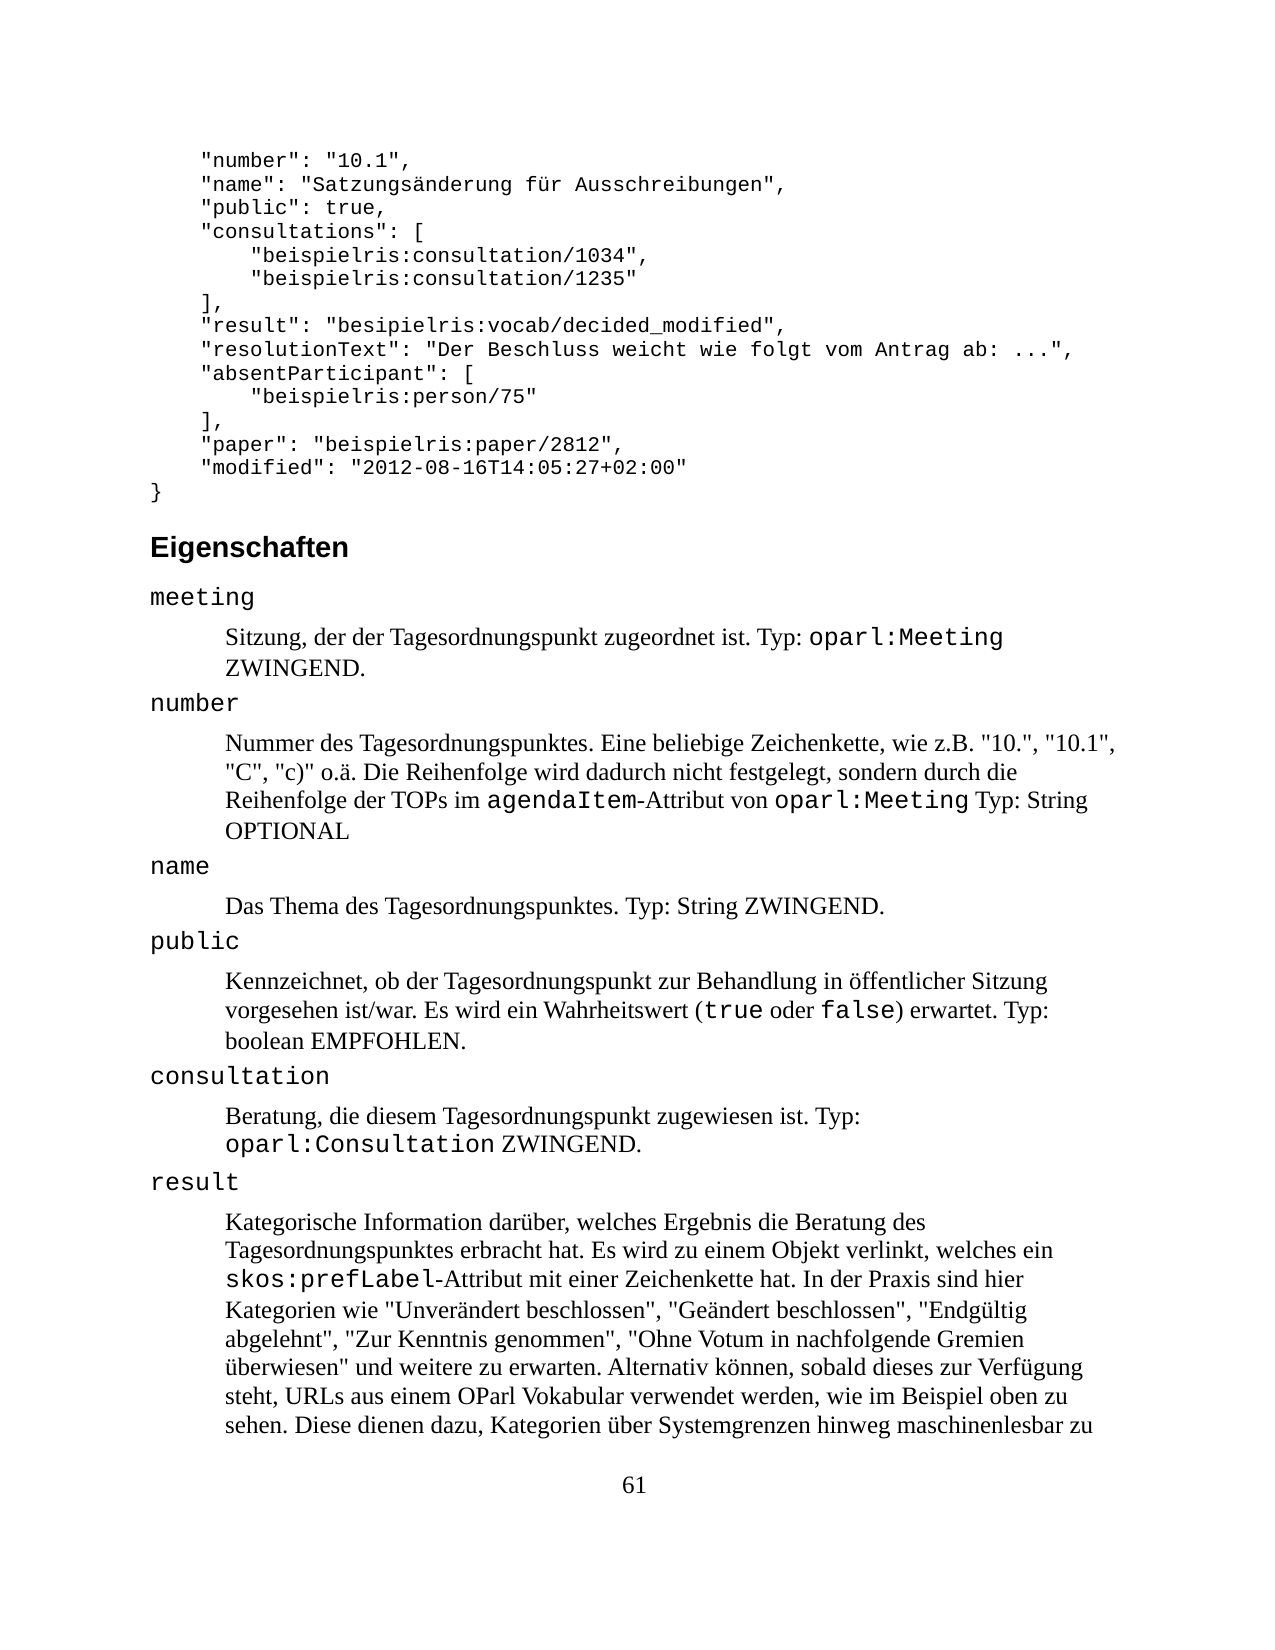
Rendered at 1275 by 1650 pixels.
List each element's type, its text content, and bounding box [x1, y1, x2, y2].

text meeting [150, 585, 1125, 613]
text Kategorische Information darüber, welches Ergebnis die Beratung des Tagesordnungspunktes erbracht hat. Es wird zu einem Objekt verlinkt, welches ein skos:prefLabel-Attribut mit einer Zeichenkette hat. In der Praxis sind hier Kategorien wie "Unverändert beschlossen", "Geändert beschlossen", "Endgültig abgelehnt", "Zur Kenntnis genommen", "Ohne Votum in nachfolgende Gremien überwiesen" und weitere zu erwarten. Alternativ können, sobald dieses zur Verfügung steht, URLs aus einem OParl Vokabular verwendet werden, wie im Beispiel oben zu sehen. Diese dienen dazu, Kategorien über Systemgrenzen hinweg maschinenlesbar zu [225, 1207, 1125, 1439]
text Beratung, die diesem Tagesordnungspunkt zugewiesen ist. Typ: oparl:Consultation ZWINGEND. [225, 1101, 1125, 1160]
text ], [150, 292, 1125, 316]
text "consultations": [ [150, 221, 1125, 244]
subtitle Eigenschaften [150, 530, 1125, 563]
text consultation [150, 1063, 1125, 1092]
text "paper": "beispielris:paper/2812", [150, 434, 1125, 457]
text Nummer des Tagesordnungspunktes. Eine beliebige Zeichenkette, wie z.B. "10.", "10.1", "C", "c)" o.ä. Die Reihenfolge wird dadurch nicht festgelegt, sondern durch die Reihenfolge der TOPs im agendaItem-Attribut von oparl:Meeting Typ: String OPTIONAL [225, 728, 1125, 845]
text Das Thema des Tagesordnungspunktes. Typ: String ZWINGEND. [225, 891, 1125, 920]
text "public": true, [150, 197, 1125, 221]
text ], [150, 410, 1125, 434]
text "modified": "2012-08-16T14:05:27+02:00" [150, 457, 1125, 481]
text number [150, 691, 1125, 719]
text Sitzung, der der Tagesordnungspunkt zugeordnet ist. Typ: oparl:Meeting ZWINGEND. [225, 622, 1125, 682]
text result [150, 1169, 1125, 1198]
text "absentParticipant": [ [150, 363, 1125, 386]
text "beispielris:consultation/1034", [150, 244, 1125, 268]
text "name": "Satzungsänderung für Ausschreibungen", [150, 174, 1125, 197]
text "result": "besipielris:vocab/decided_modified", [150, 316, 1125, 339]
text public [150, 929, 1125, 957]
text "number": "10.1", [150, 150, 1125, 174]
text "beispielris:person/75" [150, 386, 1125, 410]
text } [150, 481, 1125, 505]
text name [150, 854, 1125, 882]
text Kennzeichnet, ob der Tagesordnungspunkt zur Behandlung in öffentlicher Sitzung vorgesehen ist/war. Es wird ein Wahrheitswert (true oder false) erwartet. Typ: boolean EMPFOHLEN. [225, 966, 1125, 1054]
text "resolutionText": "Der Beschluss weicht wie folgt vom Antrag ab: ...", [150, 339, 1125, 363]
text "beispielris:consultation/1235" [150, 268, 1125, 292]
